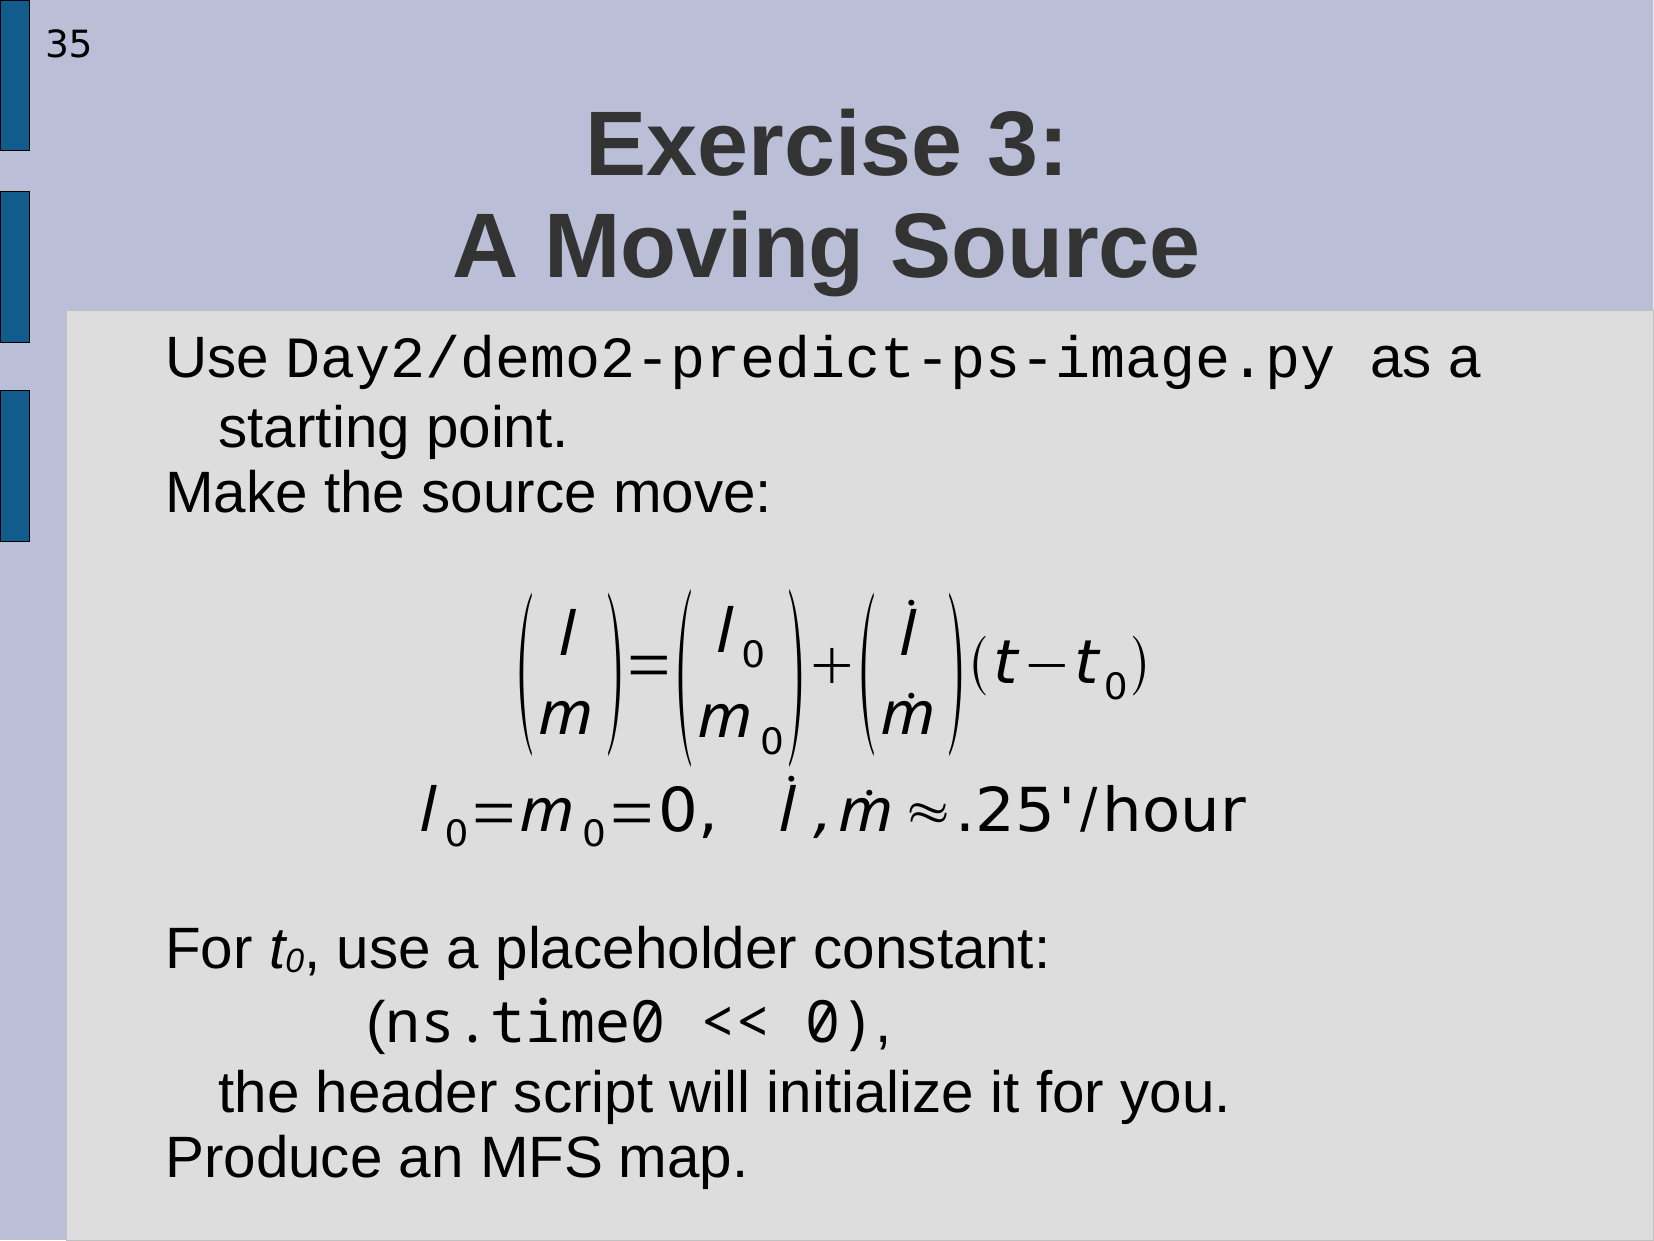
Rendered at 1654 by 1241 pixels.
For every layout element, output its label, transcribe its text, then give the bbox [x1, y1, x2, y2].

chart [413, 586, 1249, 857]
text_box [32, 15, 267, 89]
list For t0, use a placeholder constant: (ns.time0 << 0), the header script will initialize it for you. Produce an MFS map. [147, 915, 1560, 1209]
title Exercise 3: A Moving Source [121, 87, 1534, 302]
list Use Day2/demo2-predict-ps-image.py as a starting point. Make the source move: [147, 324, 1560, 529]
